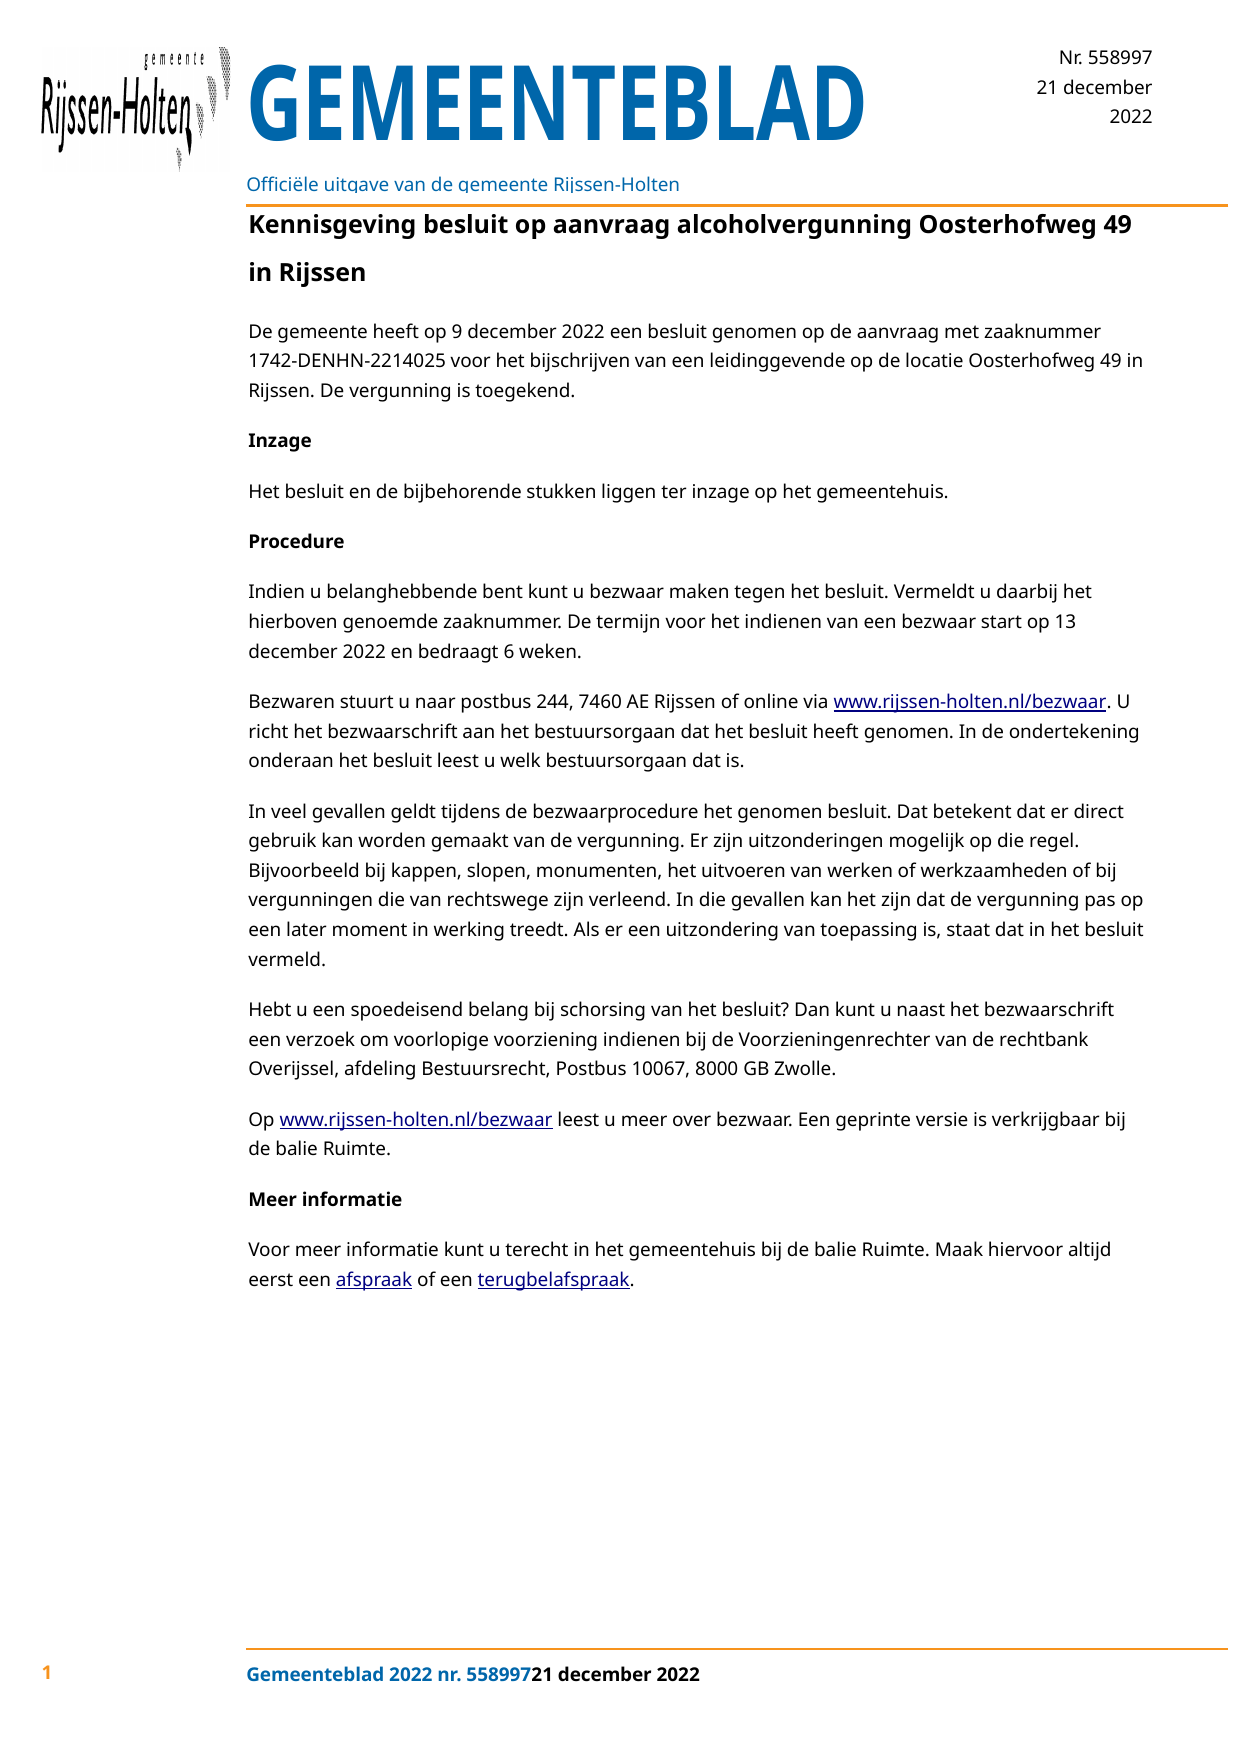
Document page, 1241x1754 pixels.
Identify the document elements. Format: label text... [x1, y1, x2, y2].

text Bezwaren stuurt u naar postbus 244, 7460 AE Rijssen of online via www.rijssen-holten.nl/bezwaar. U richt het bezwaarschrift aan het bestuursorgaan dat het besluit heeft genomen. In de ondertekening onderaan het besluit leest u welk bestuursorgaan dat is. [248, 688, 1152, 773]
text Meer informatie [248, 1186, 1152, 1212]
text Indien u belanghebbende bent kunt u bezwaar maken tegen het besluit. Vermeldt u daarbij het hierboven genoemde zaaknummer. De termijn voor het indienen van een bezwaar start op 13 december 2022 en bedraagt 6 weken. [248, 579, 1152, 664]
text Hebt u een spoedeisend belang bij schorsing van het besluit? Dan kunt u naast het bezwaarschrift een verzoek om voorlopige voorziening indienen bij de Voorzieningenrechter van de rechtbank Overijssel, afdeling Bestuursrecht, Postbus 10067, 8000 GB Zwolle. [248, 996, 1152, 1081]
text Inzage [248, 427, 1152, 453]
text Het besluit en de bijbehorende stukken liggen ter inzage op het gemeentehuis. [248, 478, 1152, 504]
text De gemeente heeft op 9 december 2022 een besluit genomen op de aanvraag met zaaknummer 1742-DENHN-2214025 voor het bijschrijven van een leidinggevende op de locatie Oosterhofweg 49 in Rijssen. De vergunning is toegekend. [248, 318, 1152, 403]
text In veel gevallen geldt tijdens de bezwaarprocedure het genomen besluit. Dat betekent dat er direct gebruik kan worden gemaakt van de vergunning. Er zijn uitzonderingen mogelijk op die regel. Bijvoorbeeld bij kappen, slopen, monumenten, het uitvoeren van werken of werkzaamheden of bij vergunningen die van rechtswege zijn verleend. In die gevallen kan het zijn dat de vergunning pas op een later moment in werking treedt. Als er een uitzondering van toepassing is, staat dat in het besluit vermeld. [248, 798, 1152, 972]
text Op www.rijssen-holten.nl/bezwaar leest u meer over bezwaar. Een geprinte versie is verkrijgbaar bij de balie Ruimte. [248, 1106, 1152, 1161]
text Voor meer informatie kunt u terecht in het gemeentehuis bij de balie Ruimte. Maak hiervoor altijd eerst een afspraak of een terugbelafspraak. [248, 1236, 1152, 1292]
text Procedure [248, 528, 1152, 554]
picture [41, 47, 231, 172]
text Kennisgeving besluit op aanvraag alcoholvergunning Oosterhofweg 49 in Rijssen [248, 207, 1152, 288]
